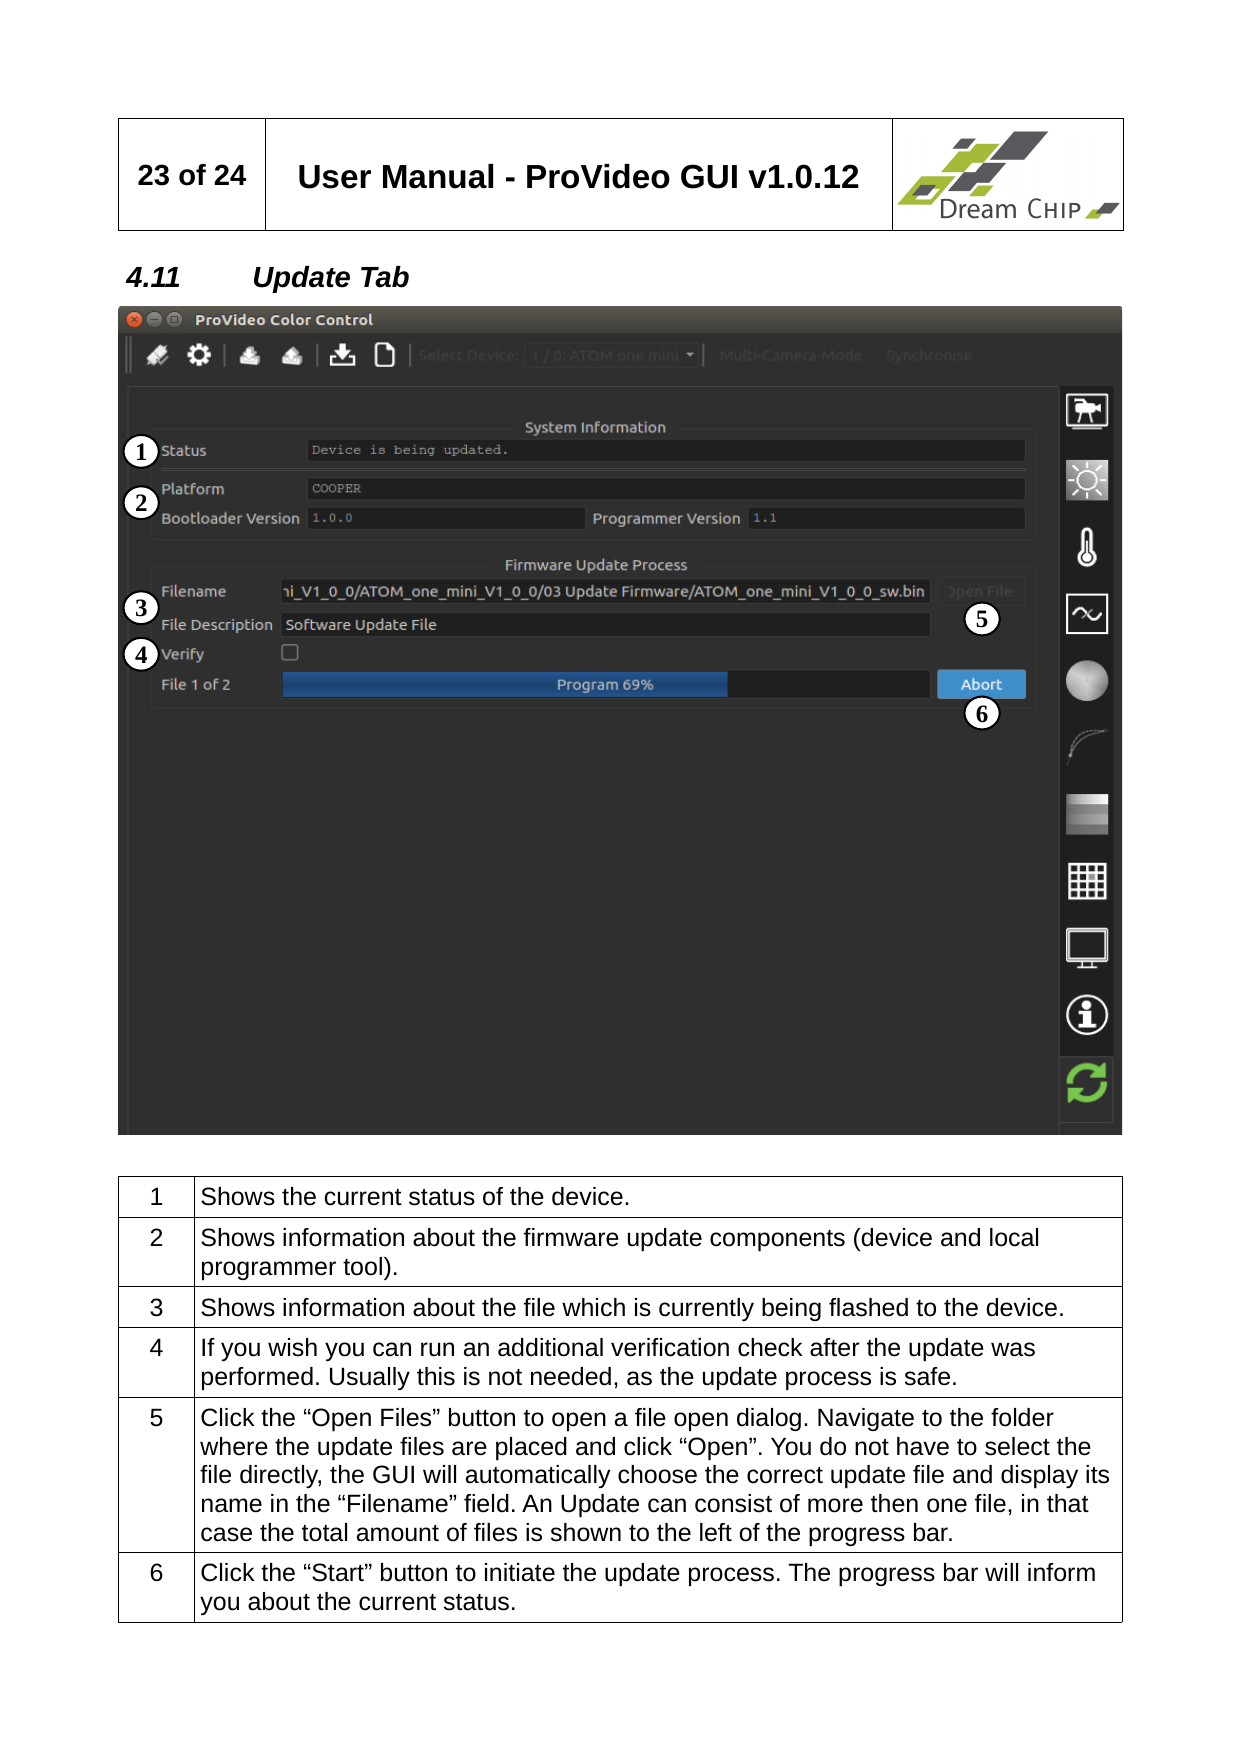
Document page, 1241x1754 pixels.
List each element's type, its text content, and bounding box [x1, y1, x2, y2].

table_cell Click the “Start” button to initiate the update process. The progress bar will inform you about the current status. [195, 1553, 1122, 1622]
table_cell 2 [119, 1218, 194, 1286]
table_cell 3 [119, 1287, 194, 1327]
table_cell 4 [119, 1328, 194, 1396]
table_cell 5 [119, 1398, 194, 1552]
picture [897, 130, 1120, 220]
table_cell Shows information about the file which is currently being flashed to the device. [195, 1287, 1122, 1327]
table_cell Click the “Open Files” button to open a file open dialog. Navigate to the folder where the update files are placed and click “Open”. You do not have to select the file directly, the GUI will automatically choose the correct update file and display its name in the “Filename” field. An Update can consist of more then one file, in that case the total amount of files is shown to the left of the progress bar. [195, 1398, 1122, 1552]
table_cell If you wish you can run an additional verification check after the update was performed. Usually this is not needed, as the update process is safe. [195, 1328, 1122, 1396]
subtitle Update Tab [118, 260, 1122, 293]
table_header Shows the current status of the device. [195, 1177, 1122, 1217]
table_header 1 [119, 1177, 194, 1217]
table_cell Shows information about the firmware update components (device and local programmer tool). [195, 1218, 1122, 1286]
table_cell 6 [119, 1553, 194, 1622]
picture [118, 306, 1123, 1135]
